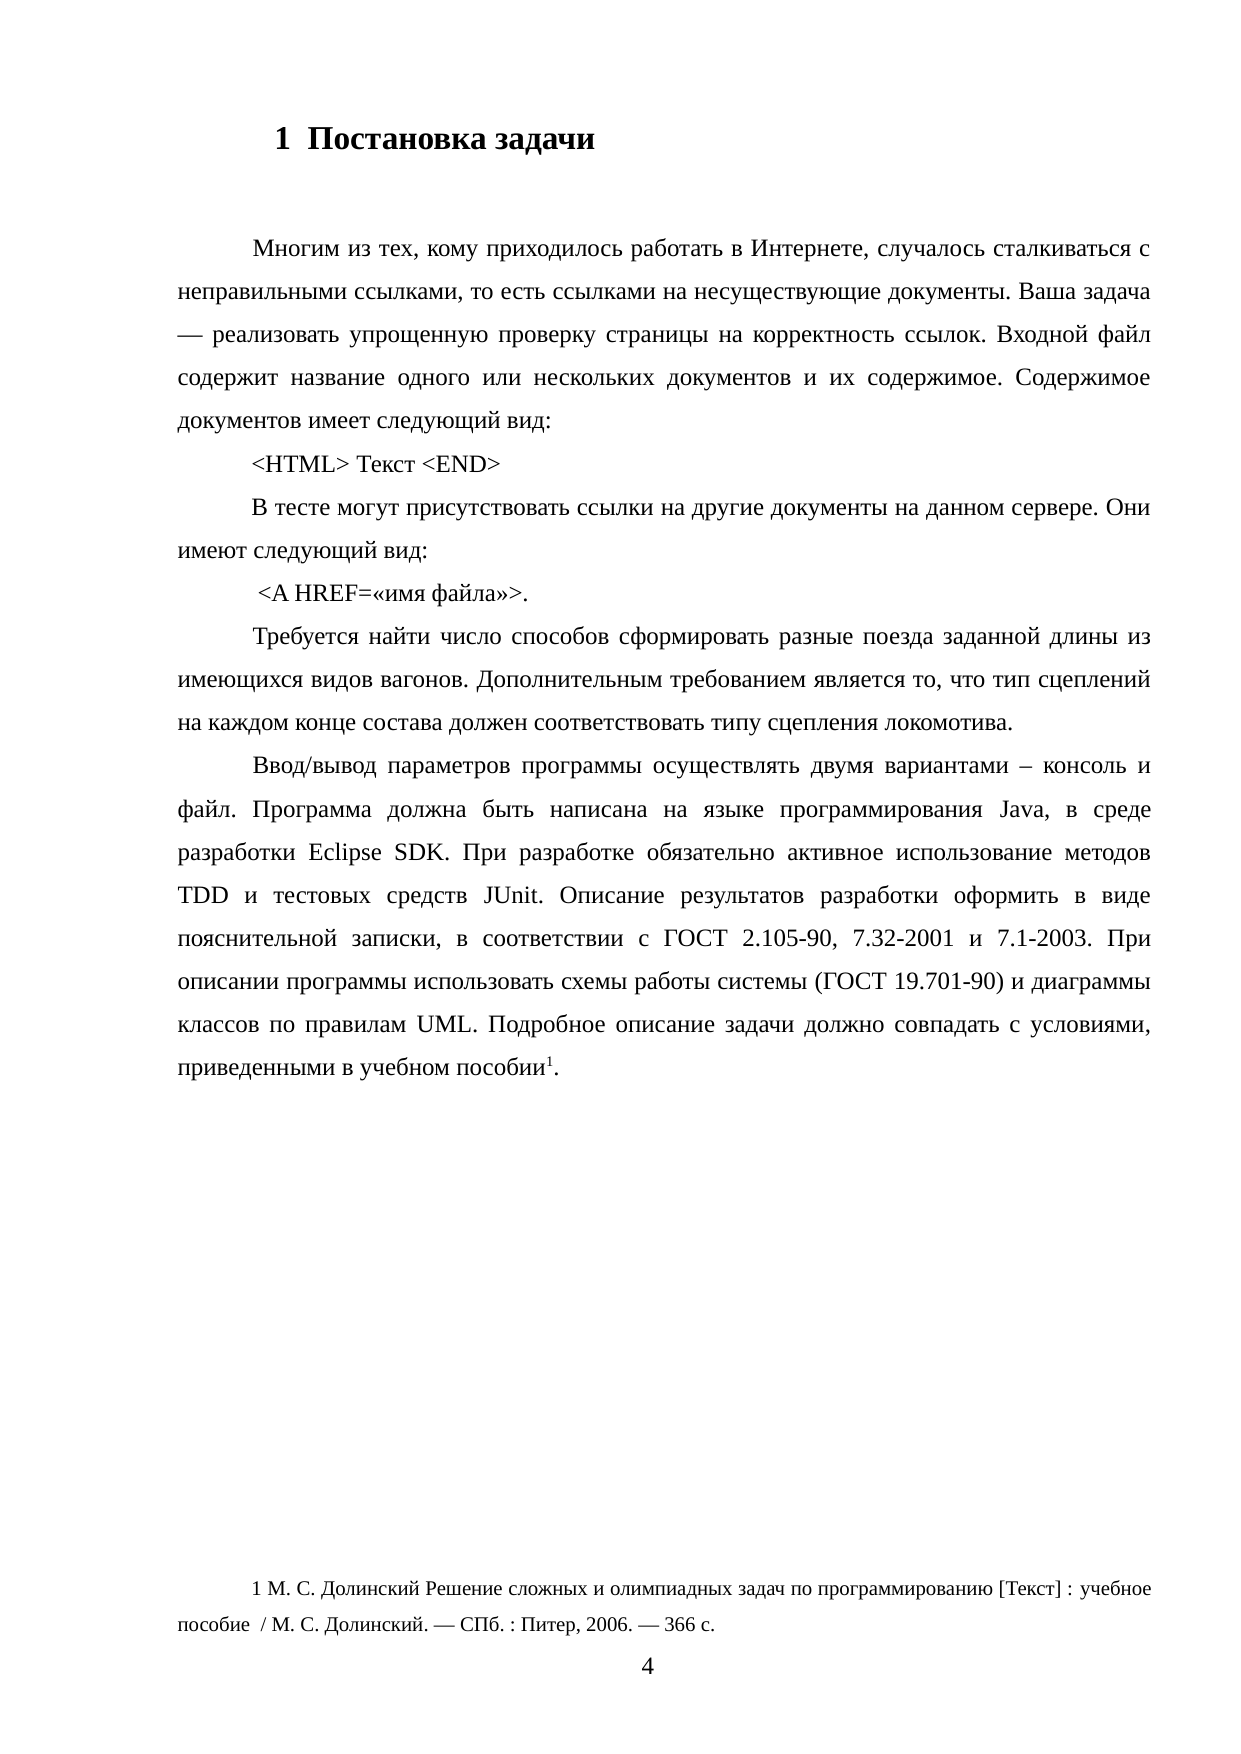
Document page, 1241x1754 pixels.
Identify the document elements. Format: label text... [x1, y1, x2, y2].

subtitle Постановка задачи [266, 118, 1152, 156]
text <HTML> Текст <END> [177, 449, 1152, 477]
list М. С. Долинский Решение сложных и олимпиадных задач по программированию [Текст] : учебное пособие / М. С. Долинский. — СПб. : Питер, 2006. — 366 с. [177, 1576, 1152, 1636]
text В тесте могут присутствовать ссылки на другие документы на данном сервере. Они имеют следующий вид: [177, 492, 1152, 564]
text Многим из тех, кому приходилось работать в Интернете, случалось сталкиваться с неправильными ссылками, то есть ссылками на несуществующие документы. Ваша задача — реализовать упрощенную проверку страницы на корректность ссылок. Входной файл содержит название одного или нескольких документов и их содержимое. Содержимое документов имеет следующий вид: [177, 233, 1152, 434]
text <A HREF=«имя файла»>. [177, 578, 1152, 607]
text Ввод/вывод параметров программы осуществлять двумя вариантами – консоль и файл. Программа должна быть написана на языке программирования Java, в среде разработки Eclipse SDK. При разработке обязательно активное использование методов TDD и тестовых средств JUnit. Описание результатов разработки оформить в виде пояснительной записки, в соответствии с ГОСТ 2.105-90, 7.32-2001 и 7.1-2003. При описании программы использовать схемы работы системы (ГОСТ 19.701-90) и диаграммы классов по правилам UML. Подробное описание задачи должно совпадать с условиями, приведенными в учебном пособии. [177, 751, 1152, 1081]
text Требуется найти число способов сформировать разные поезда заданной длины из имеющихся видов вагонов. Дополнительным требованием является то, что тип сцеплений на каждом конце состава должен соответствовать типу сцепления локомотива. [177, 621, 1152, 736]
